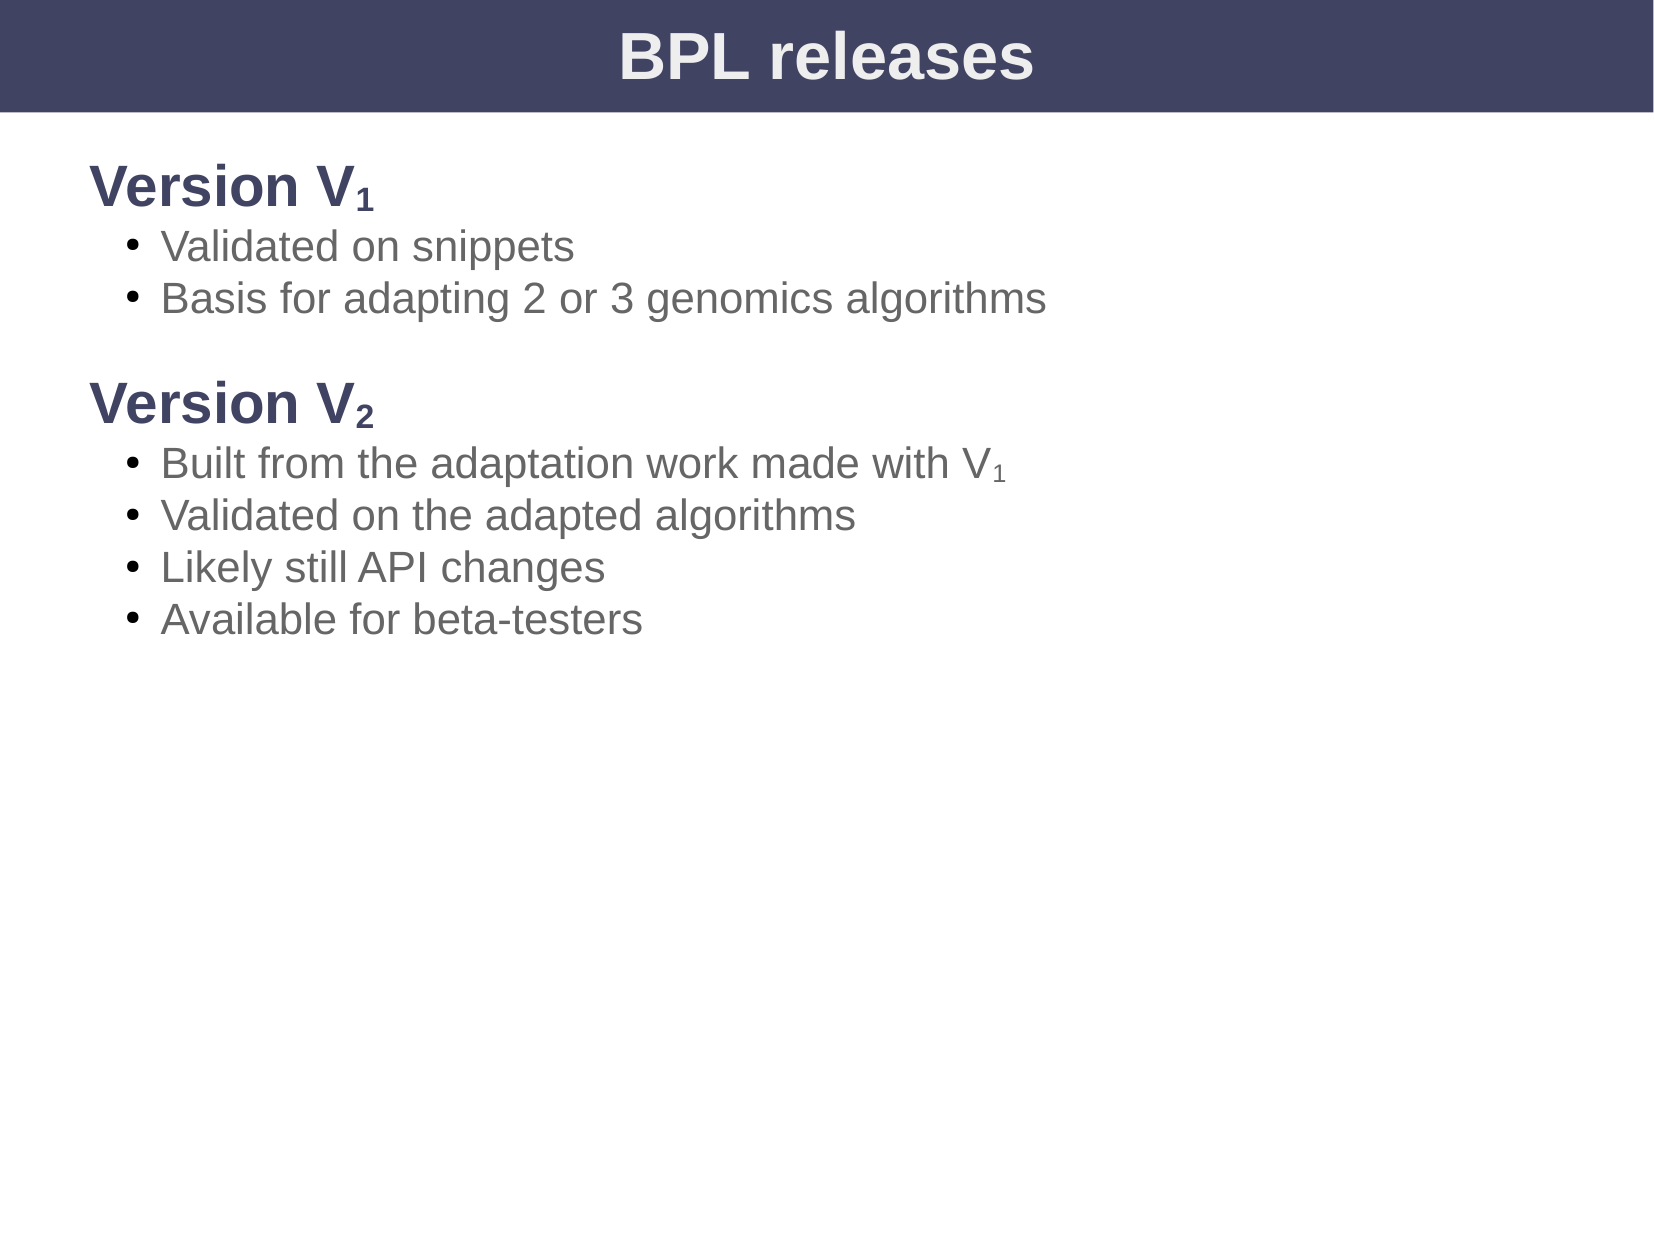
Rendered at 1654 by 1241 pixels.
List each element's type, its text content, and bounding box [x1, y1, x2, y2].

text_box BPL releases [0, 0, 1654, 113]
text_box Version V1 Validated on snippets Basis for adapting 2 or 3 genomics algorithms Version V2 Built from the adaptation work made with V1 Validated on the adapted algorithms Likely still API changes Available for beta-testers [75, 146, 1613, 851]
